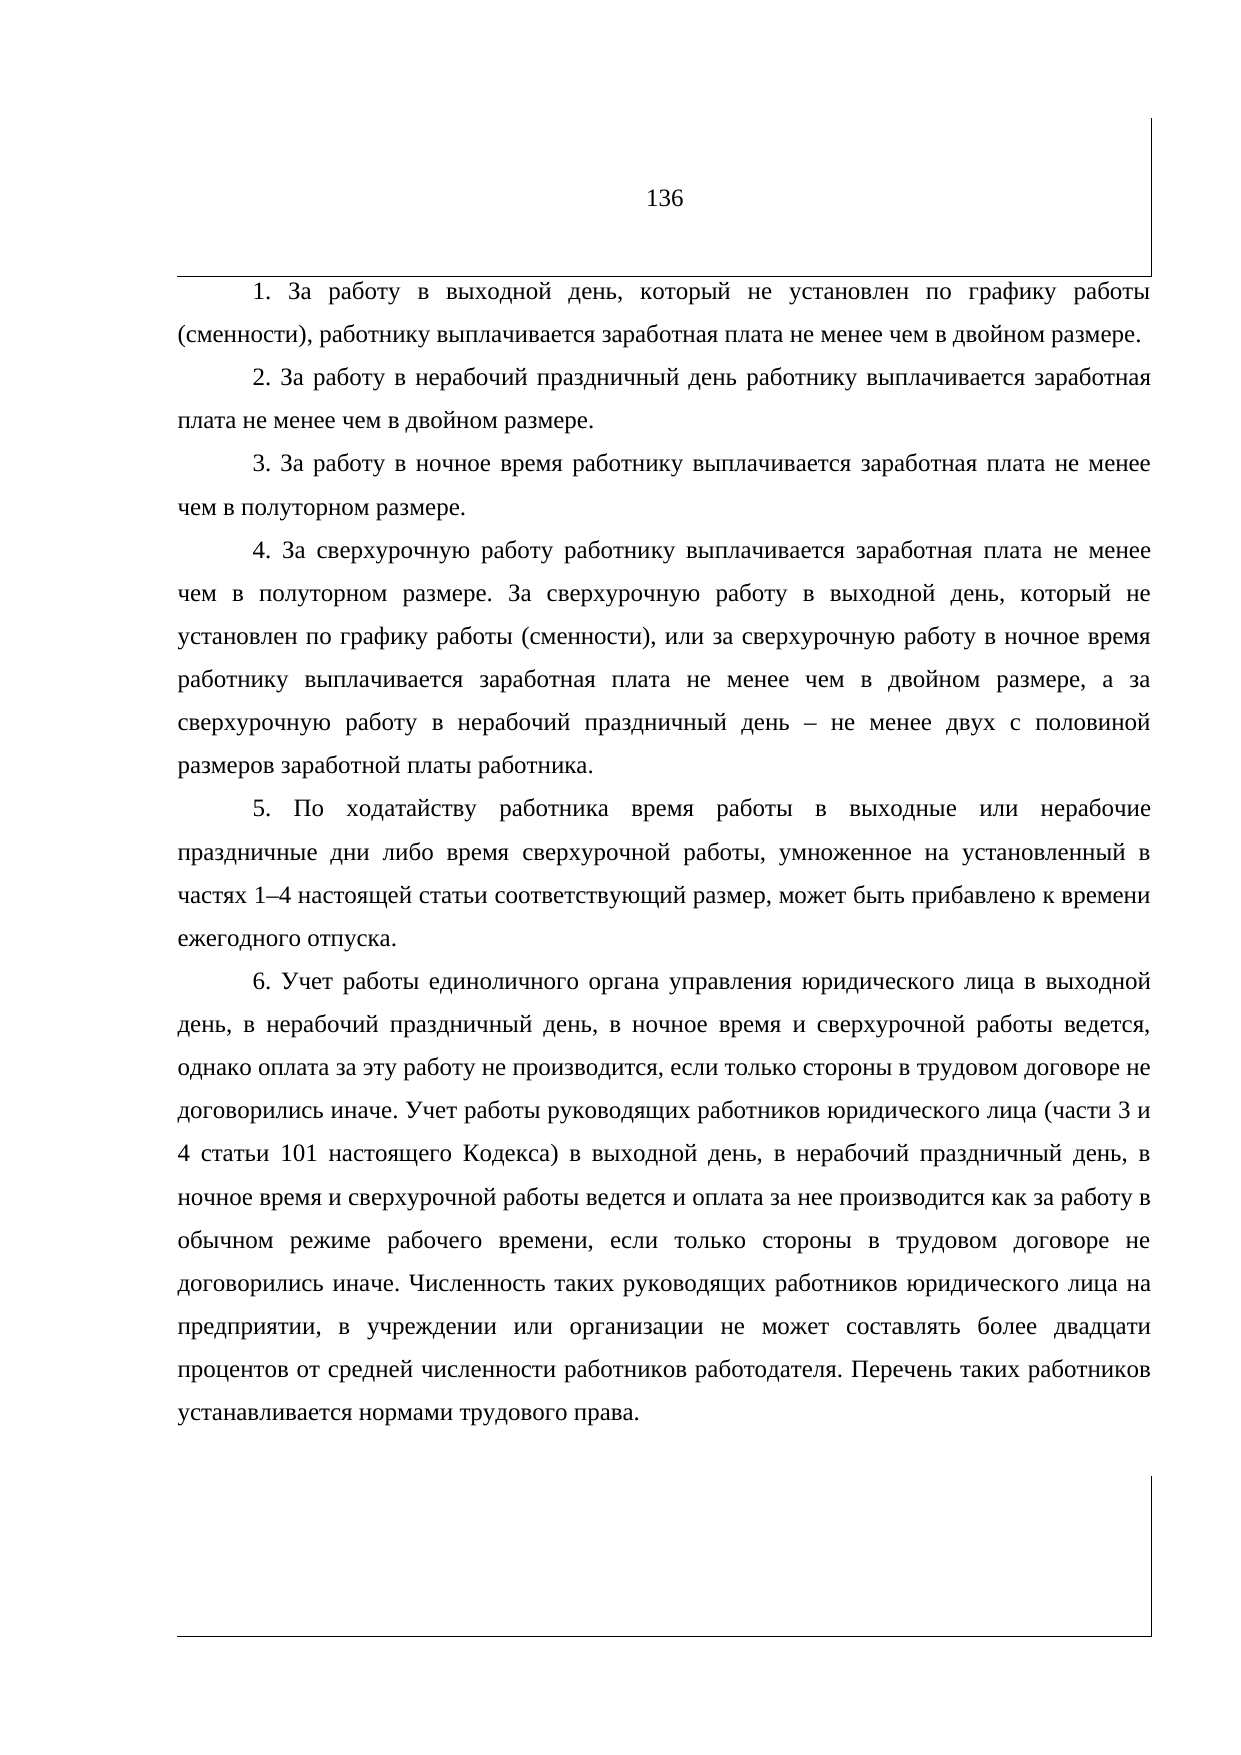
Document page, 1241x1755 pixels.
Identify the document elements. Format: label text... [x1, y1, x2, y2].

text 5. По ходатайству работника время работы в выходные или нерабочие праздничные дни либо время сверхурочной работы, умноженное на установленный в частях 1–4 настоящей статьи соответствующий размер, может быть прибавлено к времени ежегодного отпуска. [177, 793, 1152, 952]
text 4. За сверхурочную работу работнику выплачивается заработная плата не менее чем в полуторном размере. За сверхурочную работу в выходной день, который не установлен по графику работы (сменности), или за сверхурочную работу в ночное время работнику выплачивается заработная плата не менее чем в двойном размере, а за сверхурочную работу в нерабочий праздничный день – не менее двух с половиной размеров заработной платы работника. [177, 535, 1152, 779]
text 3. За работу в ночное время работнику выплачивается заработная плата не менее чем в полуторном размере. [177, 448, 1152, 520]
text 6. Учет работы единоличного органа управления юридического лица в выходной день, в нерабочий праздничный день, в ночное время и сверхурочной работы ведется, однако оплата за эту работу не производится, если только стороны в трудовом договоре не договорились иначе. Учет работы руководящих работников юридического лица (части 3 и 4 статьи 101 настоящего Кодекса) в выходной день, в нерабочий праздничный день, в ночное время и сверхурочной работы ведется и оплата за нее производится как за работу в обычном режиме рабочего времени, если только стороны в трудовом договоре не договорились иначе. Численность таких руководящих работников юридического лица на предприятии, в учреждении или организации не может составлять более двадцати процентов от средней численности работников работодателя. Перечень таких работников устанавливается нормами трудового права. [177, 966, 1152, 1426]
text 1. За работу в выходной день, который не установлен по графику работы (сменности), работнику выплачивается заработная плата не менее чем в двойном размере. [177, 276, 1152, 348]
text 2. За работу в нерабочий праздничный день работнику выплачивается заработная плата не менее чем в двойном размере. [177, 362, 1152, 434]
